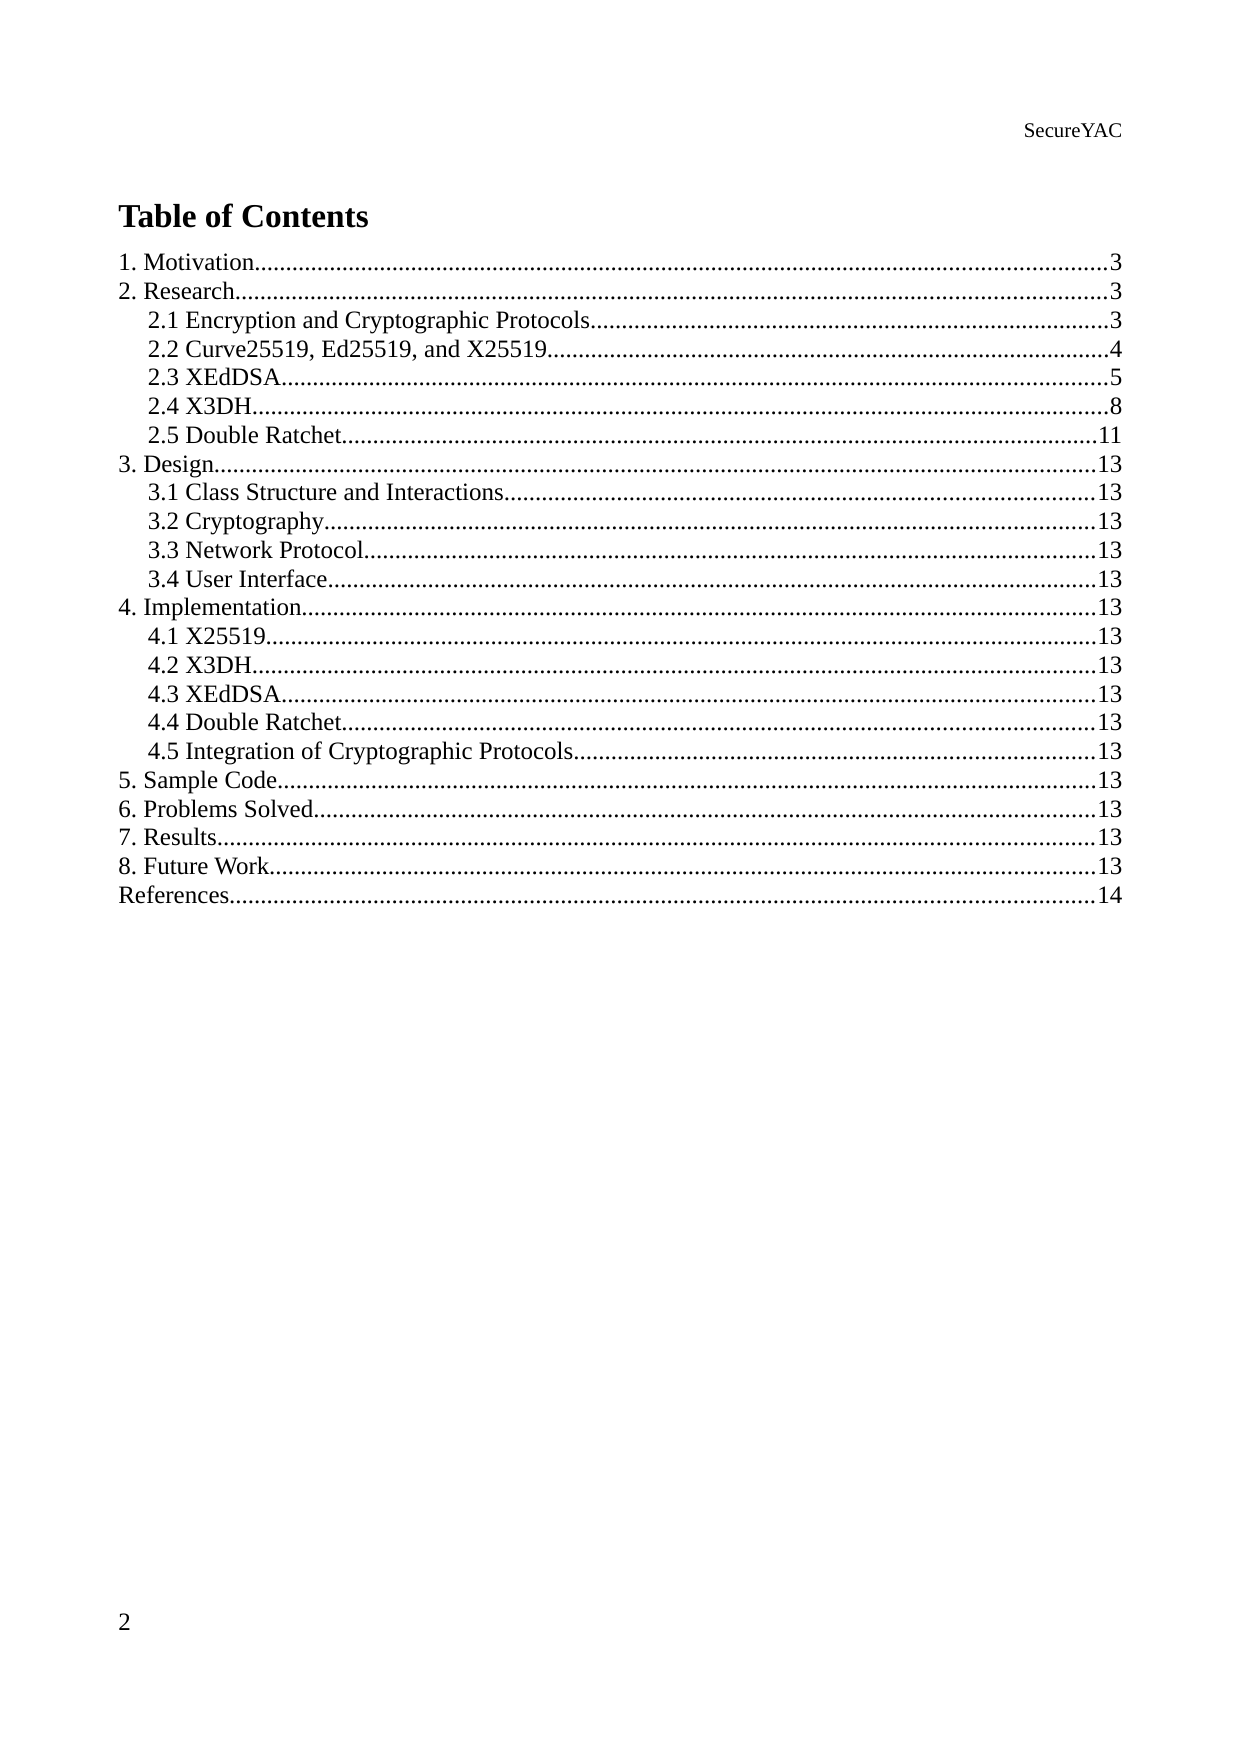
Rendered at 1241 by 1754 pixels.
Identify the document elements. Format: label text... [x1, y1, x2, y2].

text References 14 [118, 880, 1122, 909]
text 5. Sample Code 13 [118, 765, 1122, 794]
text 1. Motivation 3 [118, 247, 1122, 276]
text 8. Future Work 13 [118, 851, 1122, 880]
text 3.2 Cryptography 13 [148, 506, 1122, 535]
text 3. Design 13 [118, 449, 1122, 477]
text 4.4 Double Ratchet 13 [148, 707, 1122, 736]
text 4.5 Integration of Cryptographic Protocols 13 [148, 736, 1122, 765]
text 2.4 X3DH 8 [148, 391, 1122, 420]
text 2.1 Encryption and Cryptographic Protocols 3 [148, 305, 1122, 334]
text 3.3 Network Protocol 13 [148, 535, 1122, 564]
text 7. Results 13 [118, 822, 1122, 851]
text 6. Problems Solved 13 [118, 794, 1122, 822]
text 2.5 Double Ratchet 11 [148, 420, 1122, 449]
subtitle Table of Contents [118, 197, 1122, 235]
text 4. Implementation 13 [118, 592, 1122, 621]
text 2.2 Curve25519, Ed25519, and X25519 4 [148, 334, 1122, 362]
text 3.1 Class Structure and Interactions 13 [148, 477, 1122, 506]
text 2. Research 3 [118, 276, 1122, 305]
text 3.4 User Interface 13 [148, 564, 1122, 592]
text 4.3 XEdDSA 13 [148, 679, 1122, 707]
text 2.3 XEdDSA 5 [148, 362, 1122, 391]
text 4.1 X25519 13 [148, 621, 1122, 650]
text 4.2 X3DH 13 [148, 650, 1122, 679]
